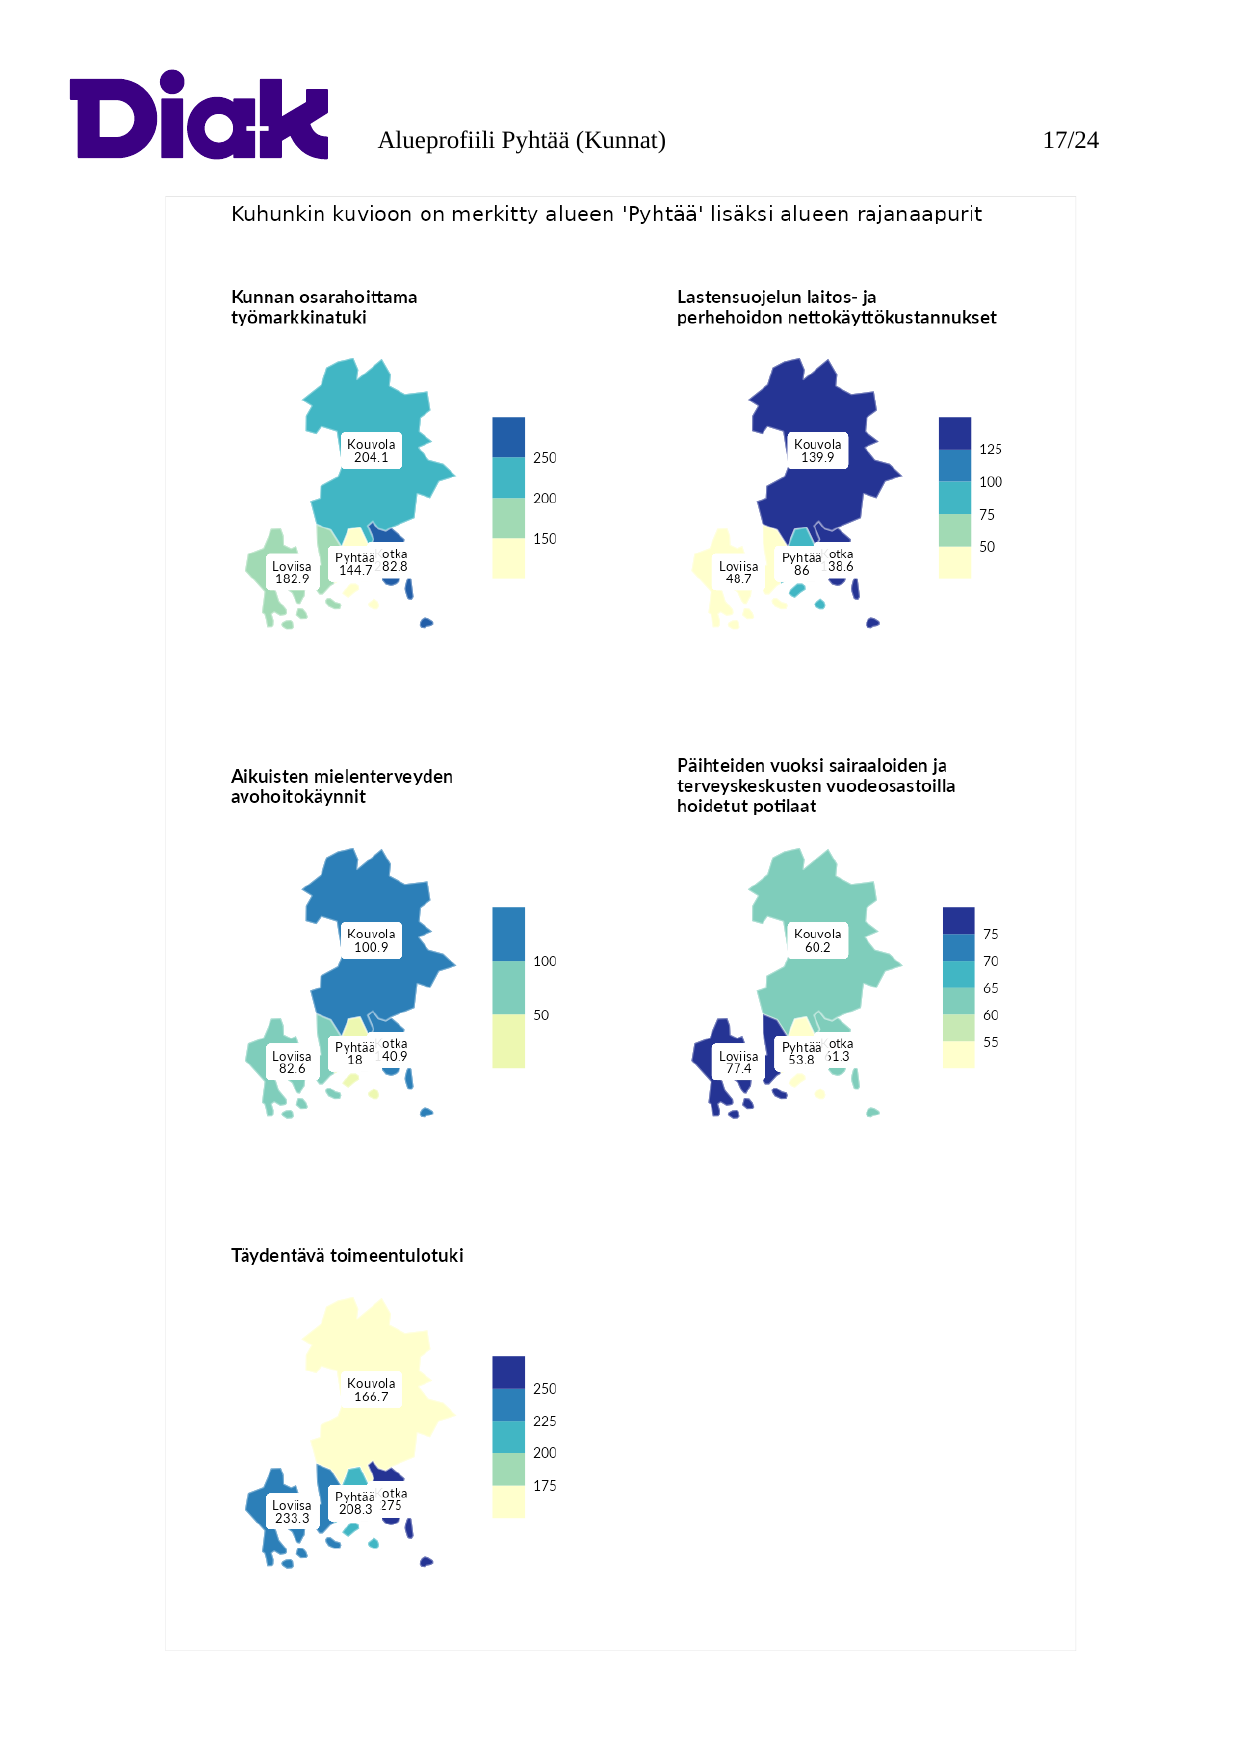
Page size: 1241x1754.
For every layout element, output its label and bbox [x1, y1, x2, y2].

picture [61, 196, 1179, 1651]
